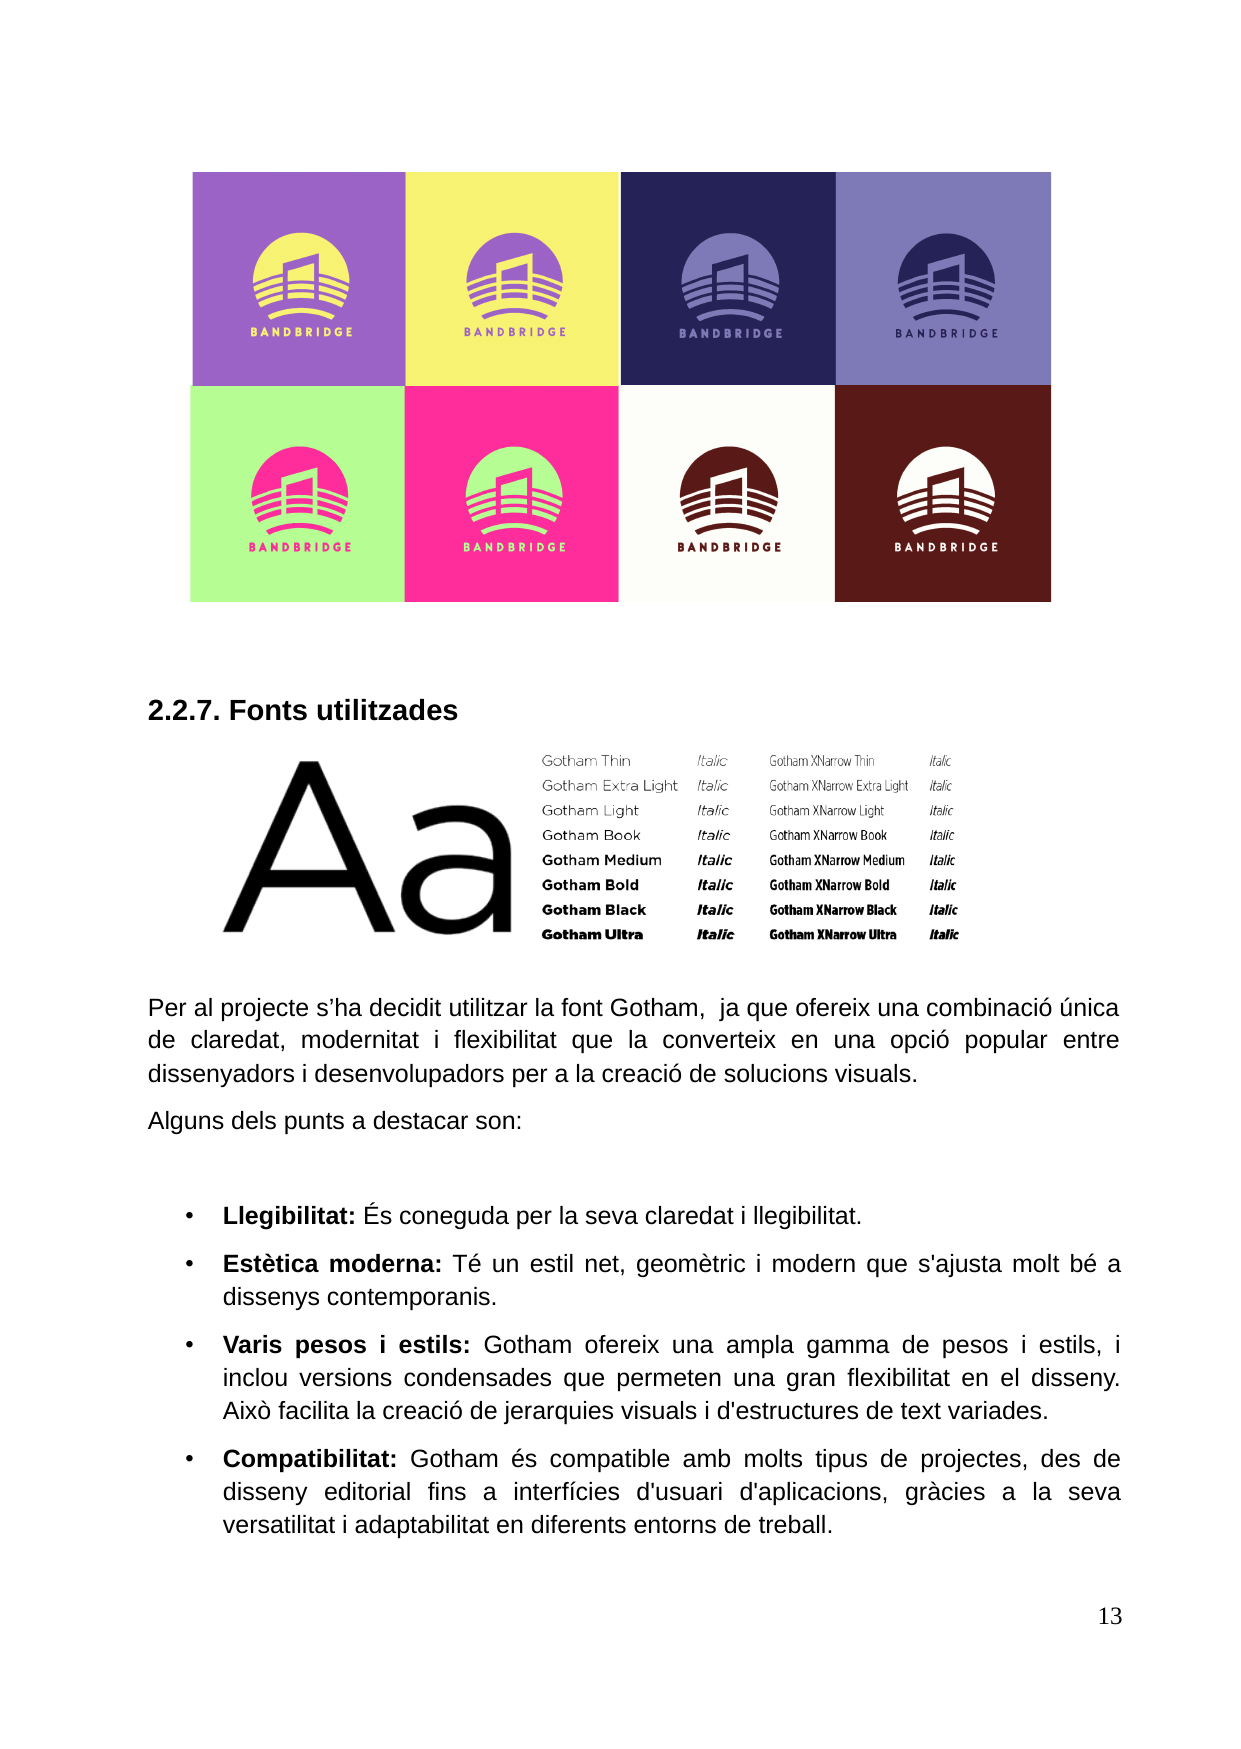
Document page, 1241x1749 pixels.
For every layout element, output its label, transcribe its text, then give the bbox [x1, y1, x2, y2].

text Per al projecte s’ha decidit utilitzar la font Gotham, ja que ofereix una combinació única de claredat, modernitat i flexibilitat que la converteix en una opció popular entre dissenyadors i desenvolupadors per a la creació de solucions visuals. [148, 992, 1122, 1087]
list Compatibilitat: Gotham és compatible amb molts tipus de projectes, des de disseny editorial fins a interfícies d'usuari d'aplicacions, gràcies a la seva versatilitat i adaptabilitat en diferents entorns de treball. [185, 1443, 1122, 1538]
picture [190, 172, 1052, 602]
list Varis pesos i estils: Gotham ofereix una ampla gamma de pesos i estils, i inclou versions condensades que permeten una gran flexibilitat en el disseny. Això facilita la creació de jerarquies visuals i d'estructures de text variades. [185, 1330, 1122, 1425]
subtitle 2.2.7. Fonts utilitzades [148, 693, 1122, 727]
text Alguns dels punts a destacar son: [148, 1106, 1122, 1135]
list Llegibilitat: És coneguda per la seva claredat i llegibilitat. [185, 1201, 1122, 1230]
picture [212, 747, 1014, 944]
list Estètica moderna: Té un estil net, geomètric i modern que s'ajusta molt bé a dissenys contemporanis. [185, 1249, 1122, 1311]
